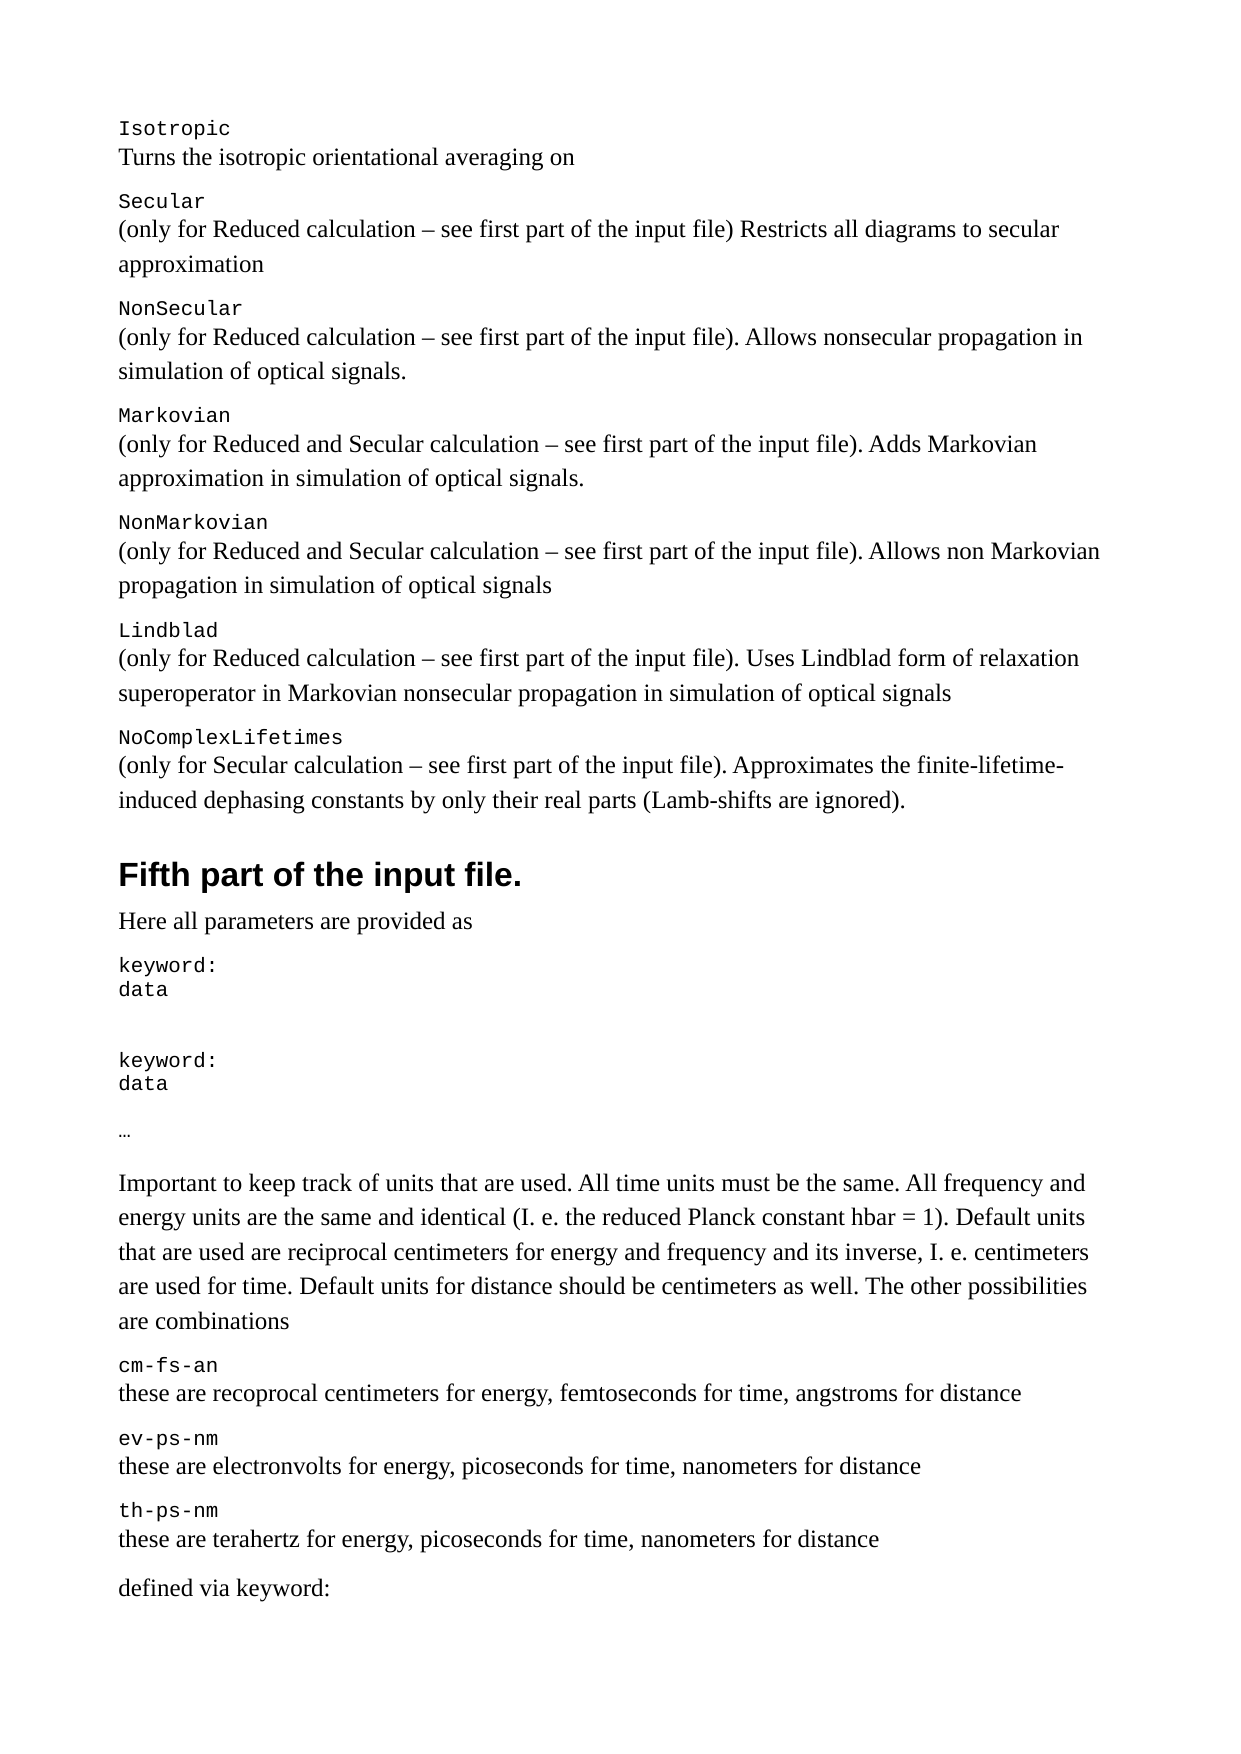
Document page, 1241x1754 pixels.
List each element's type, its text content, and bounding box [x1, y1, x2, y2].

text NonSecular [118, 298, 1122, 322]
text Isotropic [118, 118, 1122, 142]
text these are recoprocal centimeters for energy, femtoseconds for time, angstroms for distance [118, 1378, 1122, 1407]
text (only for Reduced calculation – see first part of the input file) Restricts all diagrams to secular approximation [118, 214, 1122, 278]
text Turns the isotropic orientational averaging on [118, 142, 1122, 171]
text ev-ps-nm [118, 1427, 1122, 1451]
text Secular [118, 191, 1122, 214]
text these are terahertz for energy, picoseconds for time, nanometers for distance [118, 1524, 1122, 1553]
text (only for Secular calculation – see first part of the input file). Approximates the finite-lifetime-induced dephasing constants by only their real parts (Lamb-shifts are ignored). [118, 750, 1122, 814]
text Markovian [118, 405, 1122, 429]
text th-ps-nm [118, 1500, 1122, 1524]
text Lindblad [118, 619, 1122, 643]
text these are electronvolts for energy, picoseconds for time, nanometers for distance [118, 1451, 1122, 1480]
text NoComplexLifetimes [118, 727, 1122, 750]
text (only for Reduced and Secular calculation – see first part of the input file). Adds Markovian approximation in simulation of optical signals. [118, 429, 1122, 492]
text data [118, 1073, 1122, 1097]
text defined via keyword: [118, 1573, 1122, 1602]
text keyword: [118, 1049, 1122, 1073]
text data [118, 979, 1122, 1002]
text (only for Reduced and Secular calculation – see first part of the input file). Allows non Markovian propagation in simulation of optical signals [118, 536, 1122, 599]
subtitle Fifth part of the input file. [118, 855, 1122, 893]
text Important to keep track of units that are used. All time units must be the same. All frequency and energy units are the same and identical (I. e. the reduced Planck constant hbar = 1). Default units that are used are reciprocal centimeters for energy and frequency and its inverse, I. e. centimeters are used for time. Default units for distance should be centimeters as well. The other possibilities are combinations [118, 1168, 1122, 1334]
text … [118, 1121, 1122, 1144]
text Here all parameters are provided as [118, 906, 1122, 935]
text NonMarkovian [118, 512, 1122, 536]
text keyword: [118, 955, 1122, 979]
text (only for Reduced calculation – see first part of the input file). Uses Lindblad form of relaxation superoperator in Markovian nonsecular propagation in simulation of optical signals [118, 643, 1122, 706]
text cm-fs-an [118, 1355, 1122, 1378]
text (only for Reduced calculation – see first part of the input file). Allows nonsecular propagation in simulation of optical signals. [118, 322, 1122, 385]
